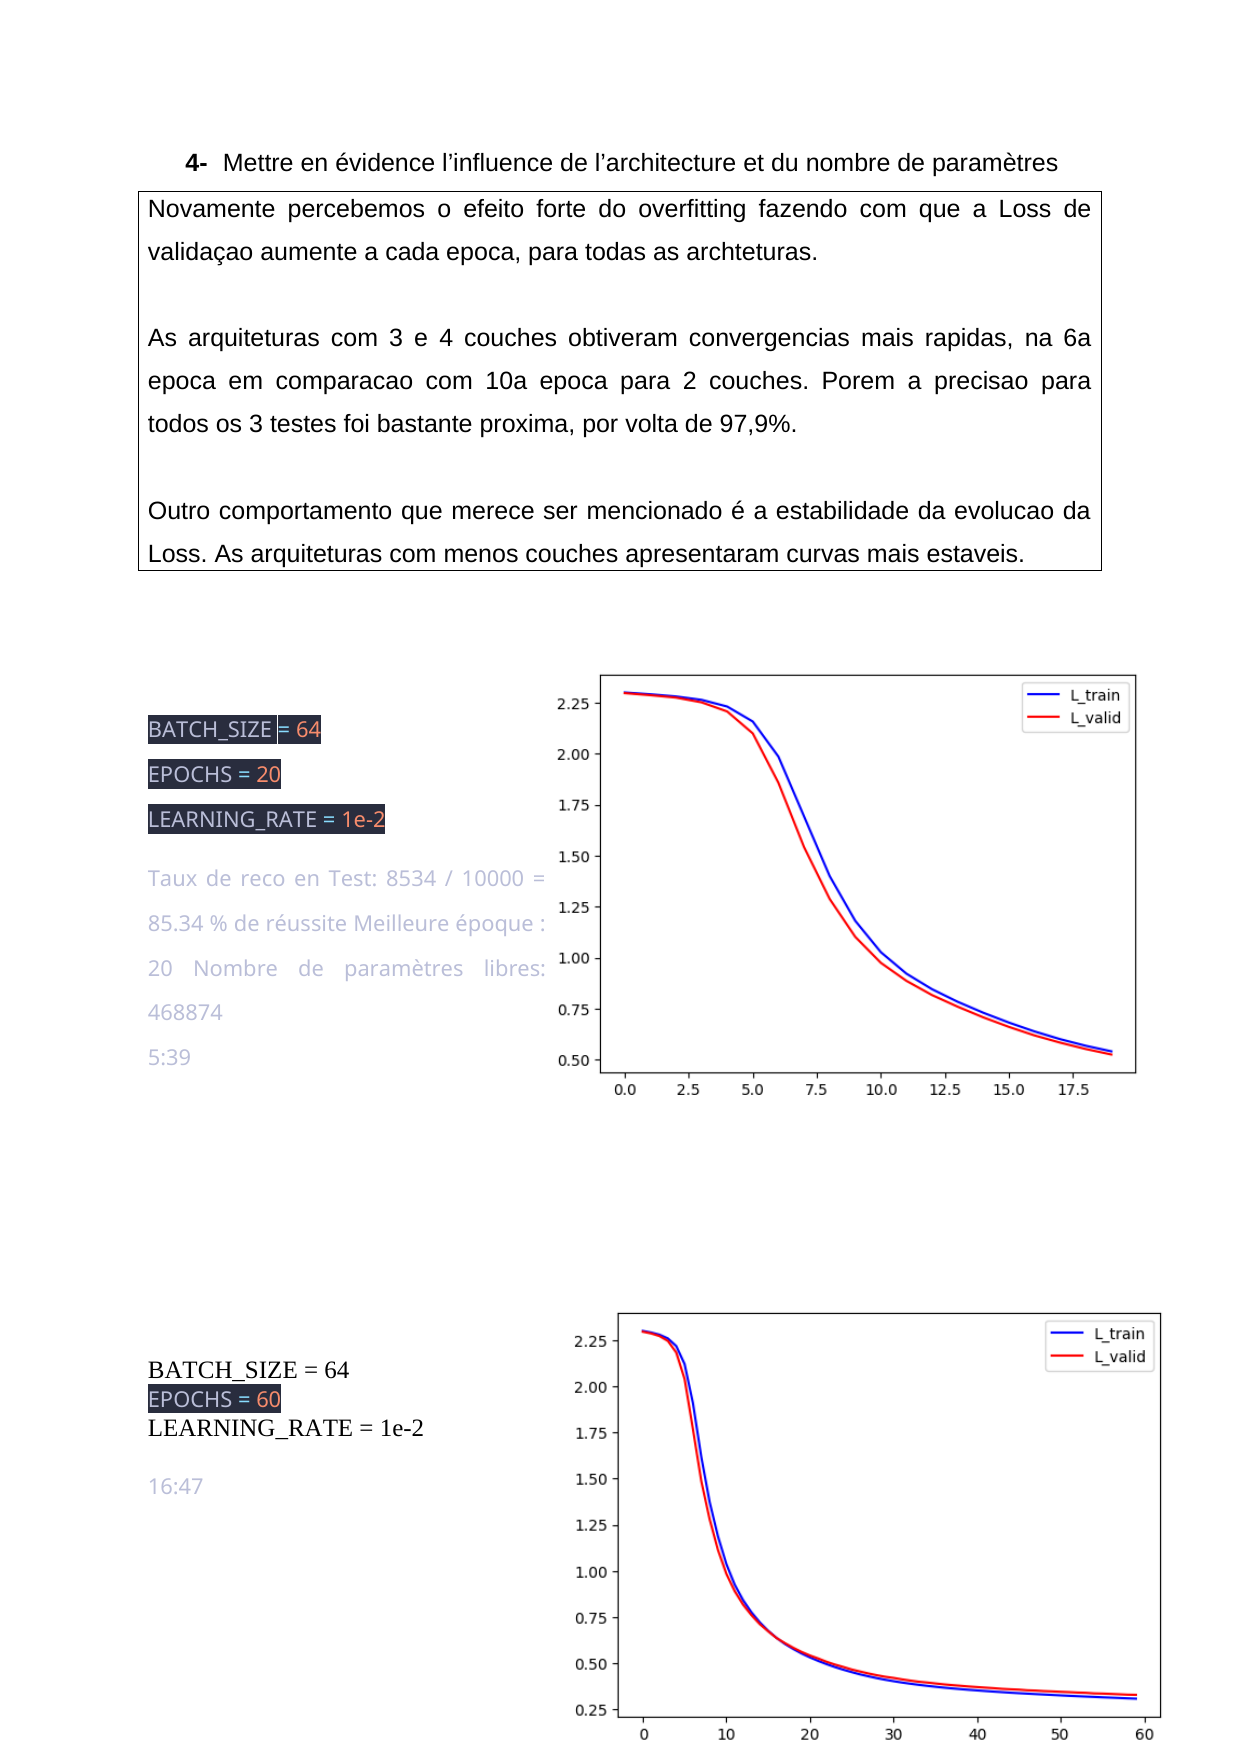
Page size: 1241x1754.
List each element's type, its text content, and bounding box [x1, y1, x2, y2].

list Novamente percebemos o efeito forte do overfitting fazendo com que a Loss de validaçao aumente a cada epoca, para todas as archteturas. [139, 192, 1101, 266]
text LEARNING_RATE = 1e-2 [148, 1413, 563, 1442]
picture [563, 1302, 1171, 1754]
text EPOCHS = 60 [148, 1384, 563, 1413]
text 5:39 [148, 1042, 546, 1072]
list As arquiteturas com 3 e 4 couches obtiveram convergencias mais rapidas, na 6a epoca em comparacao com 10a epoca para 2 couches. Porem a precisao para todos os 3 testes foi bastante proxima, por volta de 97,9%. [139, 320, 1101, 438]
text Taux de reco en Test: 8534 / 10000 = 85.34 % de réussite Meilleure époque : 20 Nombre de paramètres libres: 468874 [148, 863, 546, 1027]
list Mettre en évidence l’influence de l’architecture et du nombre de paramètres [185, 148, 1093, 176]
text 16:47 [148, 1471, 563, 1501]
list Outro comportamento que merece ser mencionado é a estabilidade da evolucao da Loss. As arquiteturas com menos couches apresentaram curvas mais estaveis. [139, 493, 1101, 570]
text EPOCHS = 20 [148, 759, 546, 789]
text BATCH_SIZE = 64 [148, 714, 546, 744]
text LEARNING_RATE = 1e-2 [148, 804, 546, 834]
text BATCH_SIZE = 64 [148, 1355, 563, 1384]
picture [546, 664, 1146, 1109]
